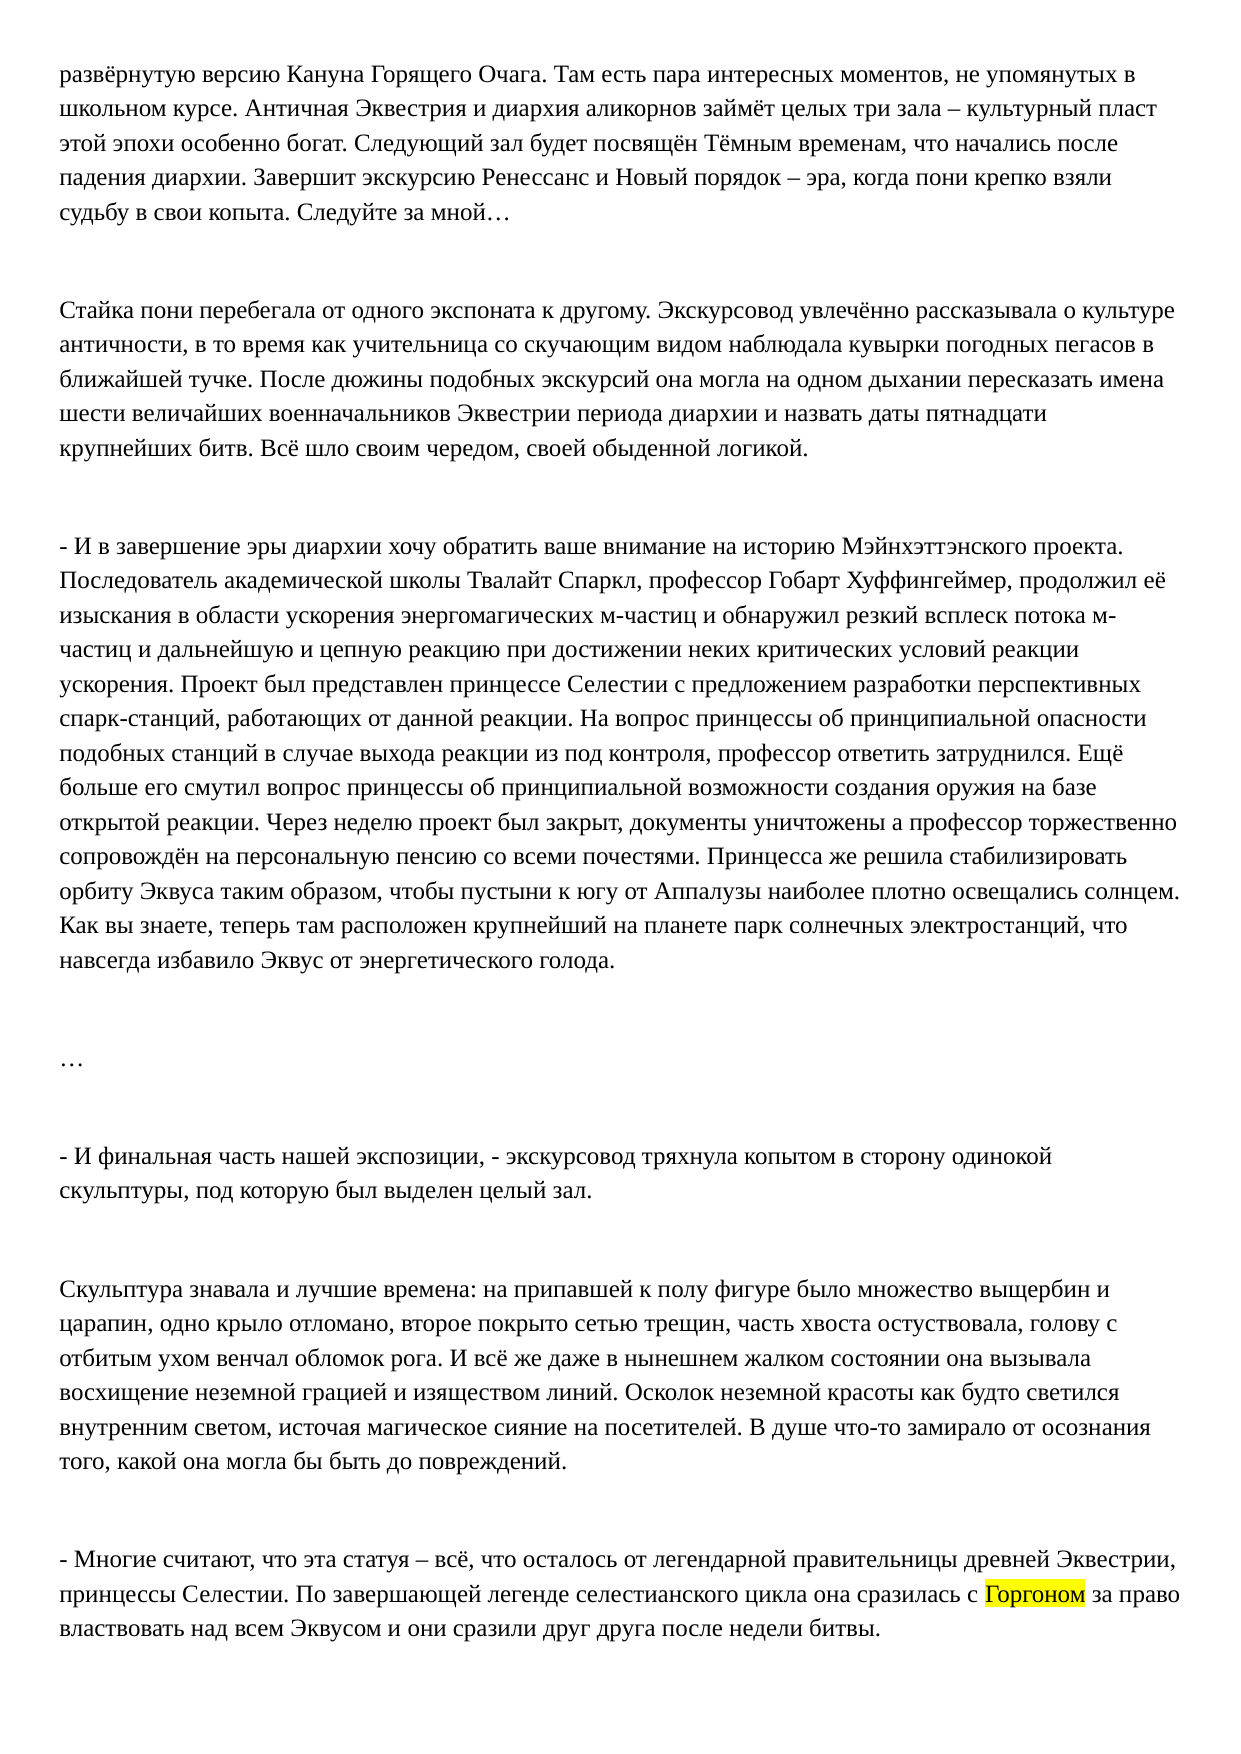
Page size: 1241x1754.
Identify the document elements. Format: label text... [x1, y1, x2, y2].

text - Многие считают, что эта статуя – всё, что осталось от легендарной правительницы древней Эквестрии, принцессы Селестии. По завершающей легенде селестианского цикла она сразилась с Горгоном за право властвовать над всем Эквусом и они сразили друг друга после недели битвы. [59, 1544, 1181, 1642]
text Скульптура знавала и лучшие времена: на припавшей к полу фигуре было множество выщербин и царапин, одно крыло отломано, второе покрыто сетью трещин, часть хвоста остуствовала, голову с отбитым ухом венчал обломок рога. И всё же даже в нынешнем жалком состоянии она вызывала восхищение неземной грацией и изяществом линий. Осколок неземной красоты как будто светился внутренним светом, источая магическое сияние на посетителей. В душе что-то замирало от осознания того, какой она могла бы быть до повреждений. [59, 1274, 1181, 1475]
text - И в завершение эры диархии хочу обратить ваше внимание на историю Мэйнхэттэнского проекта. Последователь академической школы Твалайт Спаркл, профессор Гобарт Хуффингеймер, продолжил её изыскания в области ускорения энергомагических м-частиц и обнаружил резкий всплеск потока м-частиц и дальнейшую и цепную реакцию при достижении неких критических условий реакции ускорения. Проект был представлен принцессе Селестии с предложением разработки перспективных спарк-станций, работающих от данной реакции. На вопрос принцессы об принципиальной опасности подобных станций в случае выхода реакции из под контроля, профессор ответить затруднился. Ещё больше его смутил вопрос принцессы об принципиальной возможности создания оружия на базе открытой реакции. Через неделю проект был закрыт, документы уничтожены а профессор торжественно сопровождён на персональную пенсию со всеми почестями. Принцесса же решила стабилизировать орбиту Эквуса таким образом, чтобы пустыни к югу от Аппалузы наиболее плотно освещались солнцем. Как вы знаете, теперь там расположен крупнейший на планете парк солнечных электростанций, что навсегда избавило Эквус от энергетического голода. [59, 531, 1181, 974]
text Стайка пони перебегала от одного экспоната к другому. Экскурсовод увлечённо рассказывала о культуре античности, в то время как учительница со скучающим видом наблюдала кувырки погодных пегасов в ближайшей тучке. После дюжины подобных экскурсий она могла на одном дыхании пересказать имена шести величайших военначальников Эквестрии периода диархии и назвать даты пятнадцати крупнейших битв. Всё шло своим чередом, своей обыденной логикой. [59, 295, 1181, 462]
text … [59, 1043, 1181, 1072]
text развёрнутую версию Кануна Горящего Очага. Там есть пара интересных моментов, не упомянутых в школьном курсе. Античная Эквестрия и диархия аликорнов займёт целых три зала – культурный пласт этой эпохи особенно богат. Следующий зал будет посвящён Тёмным временам, что начались после падения диархии. Завершит экскурсию Ренессанс и Новый порядок – эра, когда пони крепко взяли судьбу в свои копыта. Следуйте за мной… [59, 59, 1181, 226]
text - И финальная часть нашей экспозиции, - экскурсовод тряхнула копытом в сторону одинокой скульптуры, под которую был выделен целый зал. [59, 1141, 1181, 1204]
